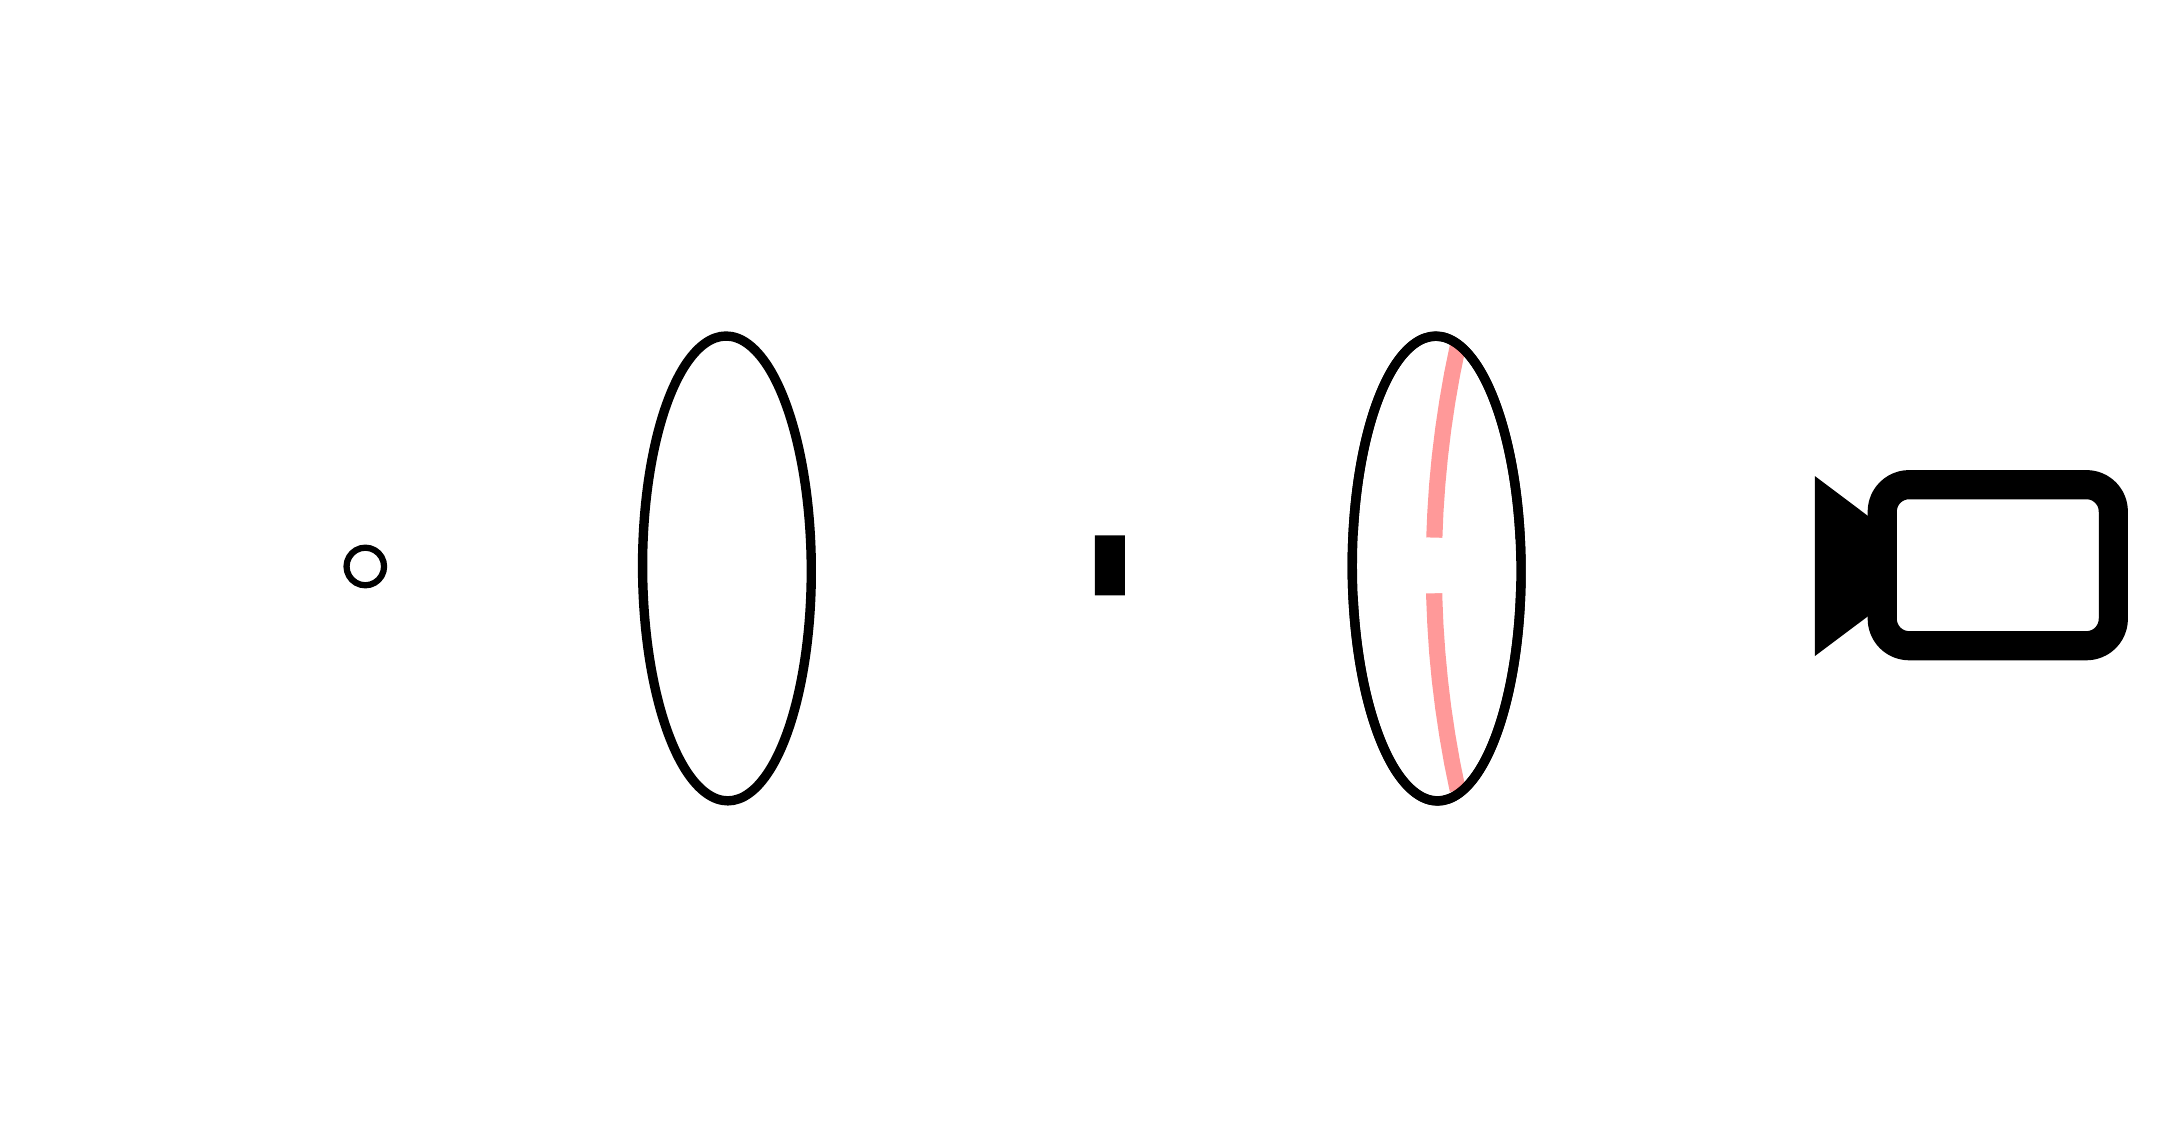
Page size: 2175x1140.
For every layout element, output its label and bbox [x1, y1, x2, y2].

text_box [642, 336, 812, 801]
text_box [1882, 484, 2114, 646]
text_box [1094, 535, 1125, 596]
text_box [1814, 476, 1875, 657]
text_box [1357, 341, 1516, 796]
